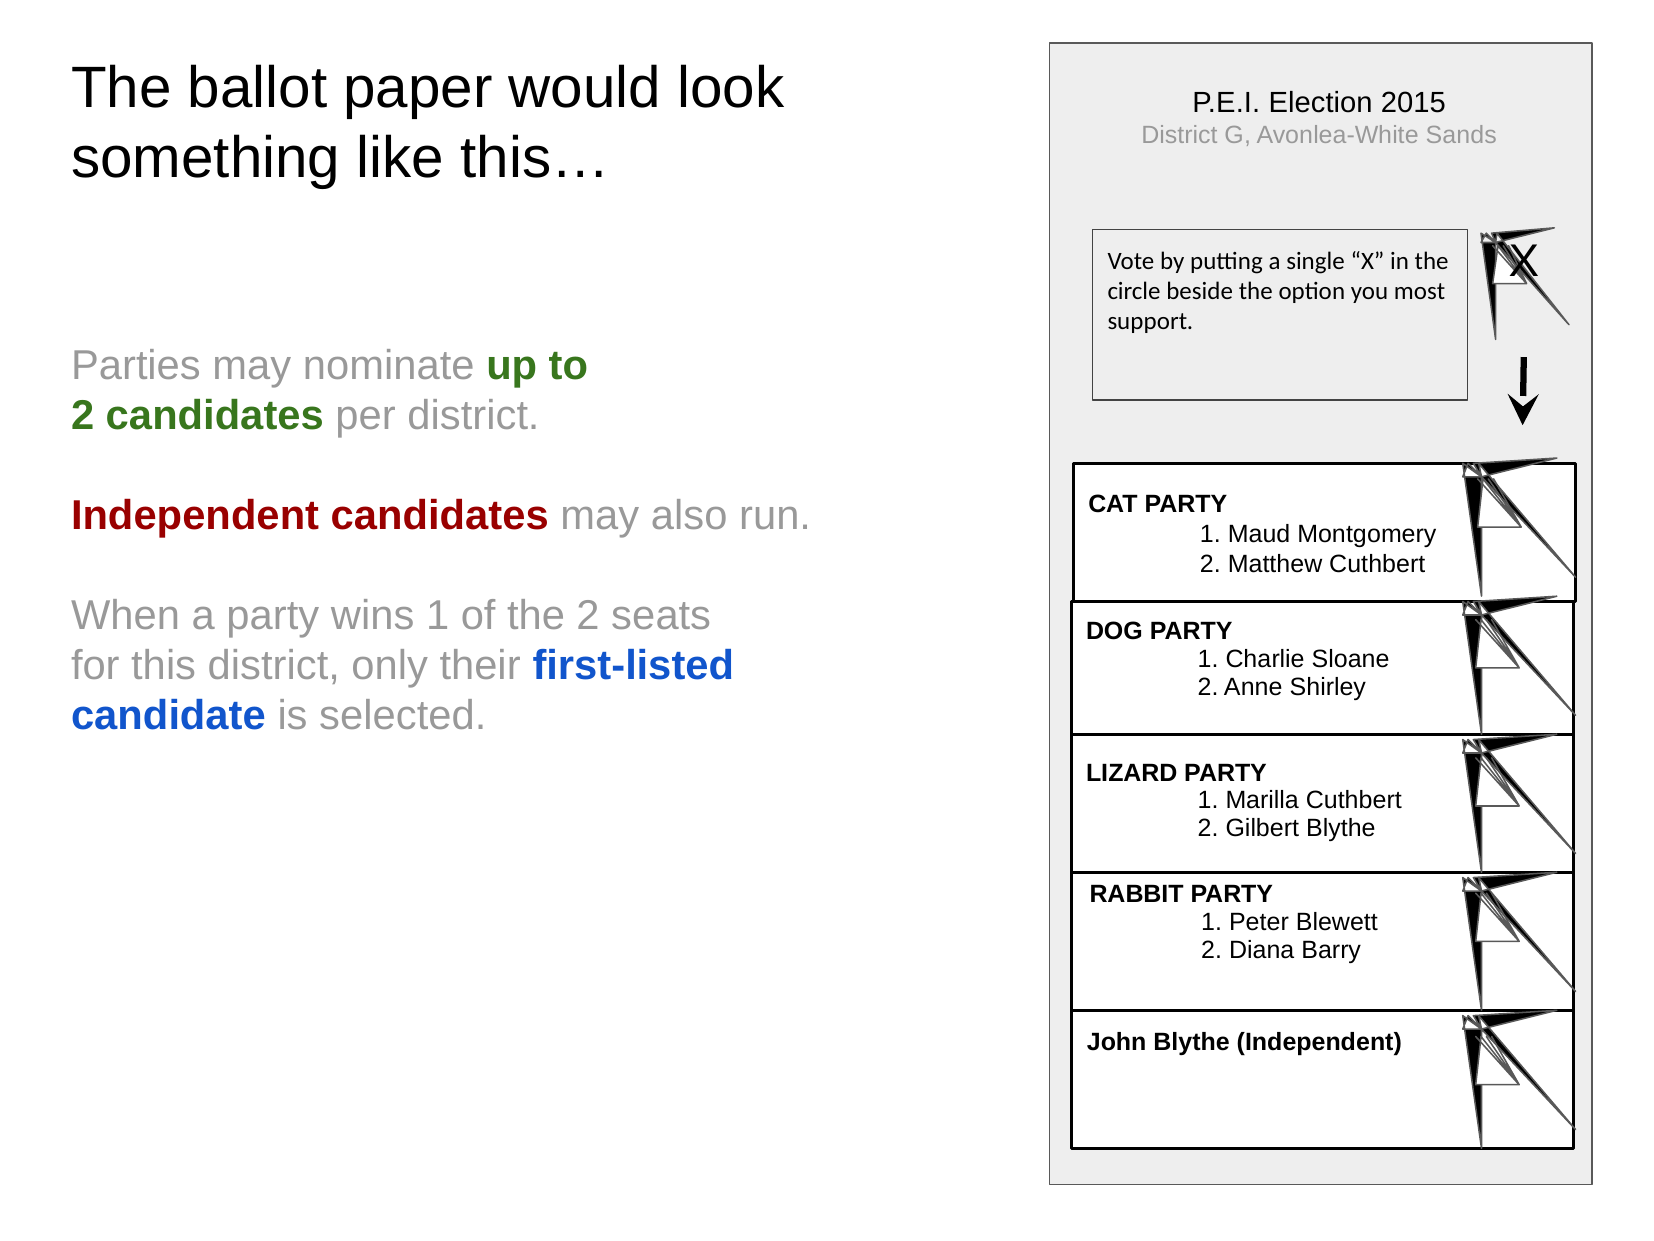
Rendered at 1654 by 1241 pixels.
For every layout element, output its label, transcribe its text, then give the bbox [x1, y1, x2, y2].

text_box DOG PARTY 1. Charlie Sloane 2. Anne Shirley [1071, 609, 1406, 709]
text_box John Blythe (Independent) [1072, 1019, 1418, 1064]
title The ballot paper would look something like this… [56, 33, 835, 289]
text_box LIZARD PARTY 1. Marilla Cuthbert 2. Gilbert Blythe [1071, 750, 1418, 851]
text_box P.E.I. Election 2015 District G, Avonlea-White Sands [1085, 68, 1554, 222]
text_box X [1493, 222, 1547, 279]
text_box CAT PARTY 1. Maud Montgomery 2. Matthew Cuthbert [1073, 472, 1458, 591]
text_box [1049, 42, 1593, 1185]
text_box RABBIT PARTY 1. Peter Blewett 2. Diana Barry [1074, 872, 1394, 981]
text_box Parties may nominate up to 2 candidates per district. Independent candidates may also run. When a party wins 1 of the 2 seats for this district, only their first-listed candidate is selected. [56, 322, 923, 1149]
text_box Vote by putting a single “X” in the circle beside the option you most support. [1092, 229, 1468, 401]
